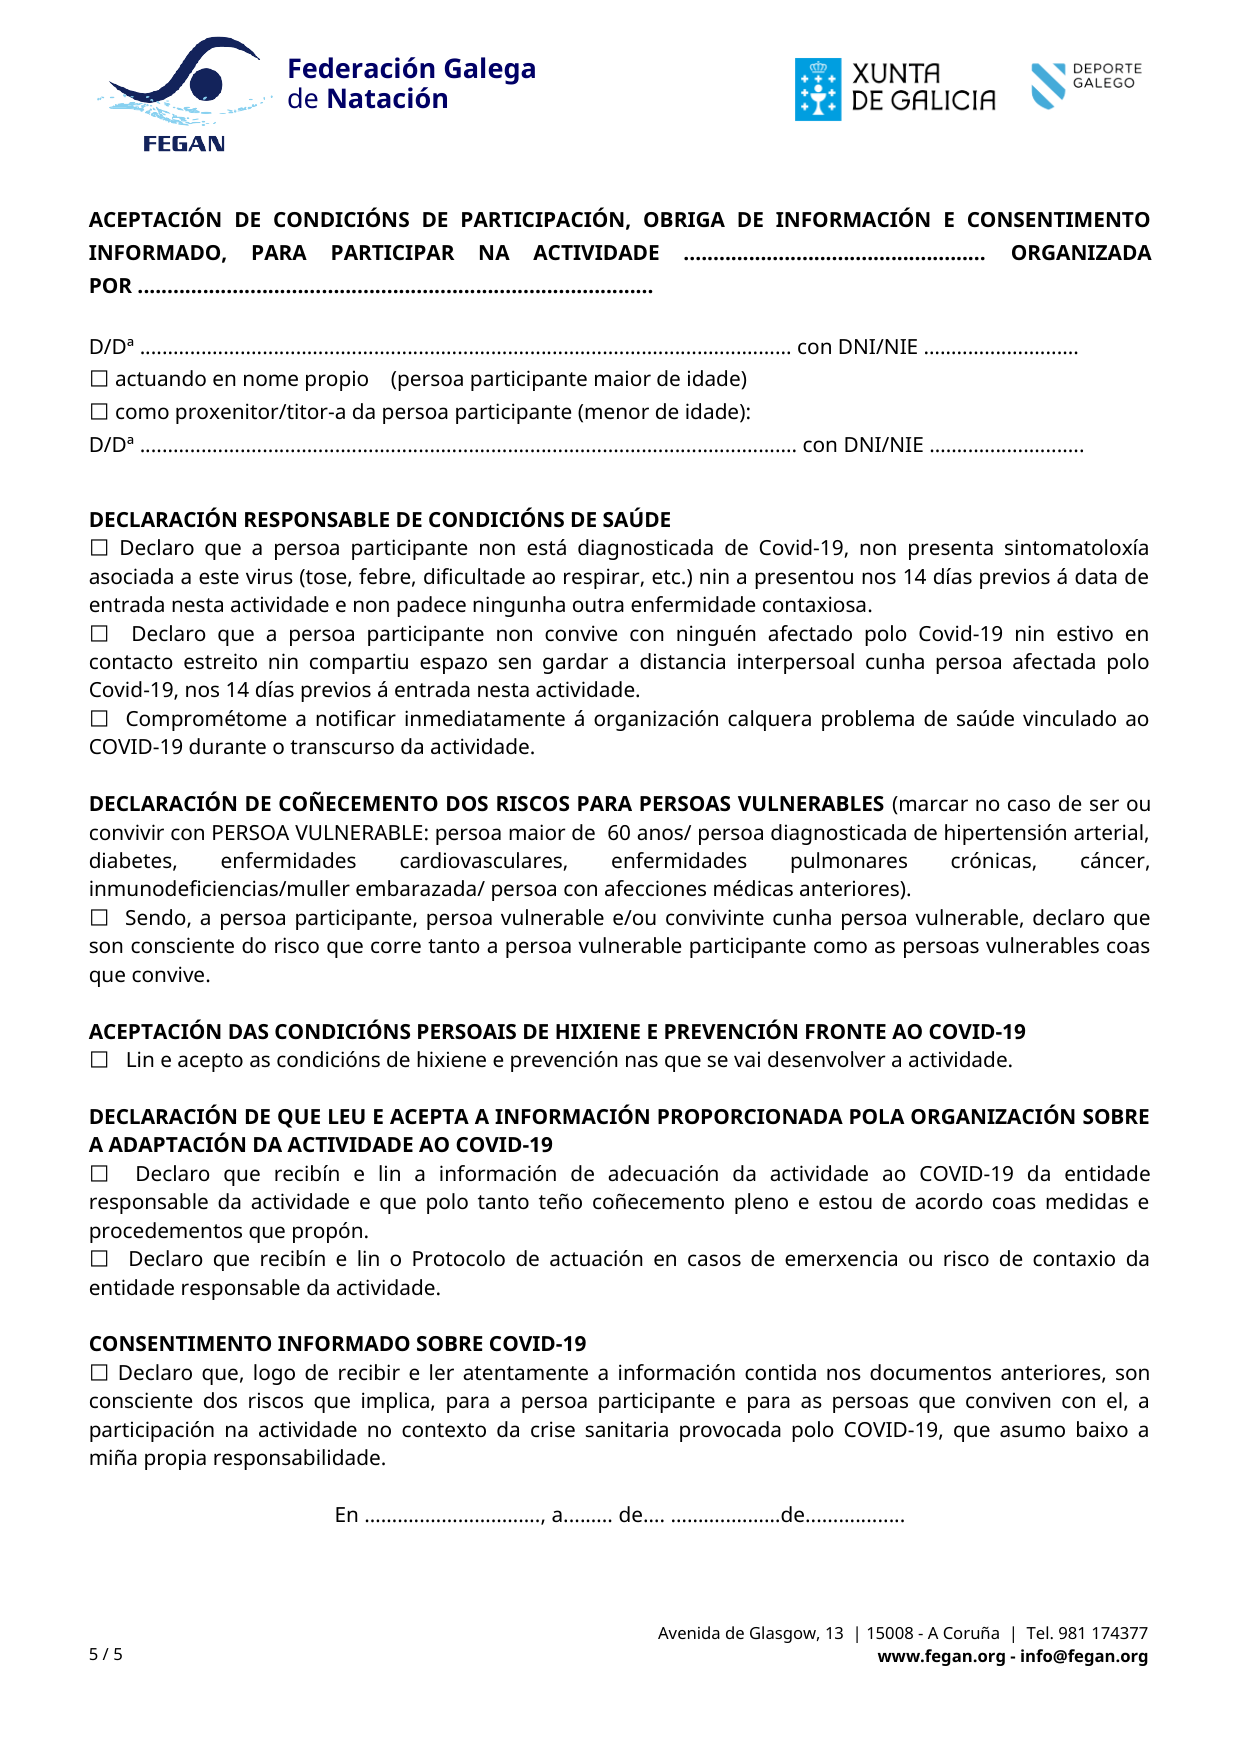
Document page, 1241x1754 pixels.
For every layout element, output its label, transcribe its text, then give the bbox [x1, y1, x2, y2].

picture [815, 62, 821, 72]
text ⬜ Sendo, a persoa participante, persoa vulnerable e/ou convivinte cunha persoa vulnerable, declaro que son consciente do risco que corre tanto a persoa vulnerable participante como as persoas vulnerables coas que convive. [88, 903, 1152, 988]
text DECLARACIÓN DE COÑECEMENTO DOS RISCOS PARA PERSOAS VULNERABLES (marcar no caso de ser ou convivir con PERSOA VULNERABLE: persoa maior de 60 anos/ persoa diagnosticada de hipertensión arterial, diabetes, enfermidades cardiovasculares, enfermidades pulmonares crónicas, cáncer, inmunodeficiencias/muller embarazada/ persoa con afecciones médicas anteriores). [88, 789, 1152, 903]
picture [94, 35, 274, 153]
text DECLARACIÓN RESPONSABLE DE CONDICIÓNS DE SAÚDE [88, 505, 1152, 533]
text ⬜ actuando en nome propio (persoa participante maior de idade) [88, 364, 1152, 393]
text CONSENTIMENTO INFORMADO SOBRE COVID-19 [88, 1329, 1152, 1358]
text ⬜ como proxenitor/titor-a da persoa participante (menor de idade): [88, 397, 1152, 426]
text ⬜ Declaro que, logo de recibir e ler atentamente a información contida nos documentos anteriores, son consciente dos riscos que implica, para a persoa participante e para as persoas que conviven con el, a participación na actividade no contexto da crise sanitaria provocada polo COVID-19, que asumo baixo a miña propia responsabilidade. [88, 1358, 1152, 1472]
text DECLARACIÓN DE QUE LEU E ACEPTA A INFORMACIÓN PROPORCIONADA POLA ORGANIZACIÓN SOBRE A ADAPTACIÓN DA ACTIVIDADE AO COVID-19 [88, 1102, 1152, 1159]
picture [815, 75, 821, 82]
text ACEPTACIÓN DAS CONDICIÓNS PERSOAIS DE HIXIENE E PREVENCIÓN FRONTE AO COVID-19 [88, 1017, 1152, 1045]
text ⬜ Declaro que recibín e lin a información de adecuación da actividade ao COVID-19 da entidade responsable da actividade e que polo tanto teño coñecemento pleno e estou de acordo coas medidas e procedementos que propón. [88, 1159, 1152, 1244]
picture [794, 57, 1143, 122]
picture [811, 85, 826, 114]
text ⬜ Declaro que recibín e lin o Protocolo de actuación en casos de emerxencia ou risco de contaxio da entidade responsable da actividade. [88, 1244, 1152, 1301]
text ⬜ Declaro que a persoa participante non está diagnosticada de Covid-19, non presenta sintomatoloxía asociada a este virus (tose, febre, dificultade ao respirar, etc.) nin a presentou nos 14 días previos á data de entrada nesta actividade e non padece ningunha outra enfermidade contaxiosa. [88, 533, 1152, 619]
text ⬜ Declaro que a persoa participante non convive con ninguén afectado polo Covid-19 nin estivo en contacto estreito nin compartiu espazo sen gardar a distancia interpersoal cunha persoa afectada polo Covid-19, nos 14 días previos á entrada nesta actividade. [88, 619, 1152, 704]
picture [802, 103, 808, 110]
text ACEPTACIÓN DE CONDICIÓNS DE PARTICIPACIÓN, OBRIGA DE INFORMACIÓN E CONSENTIMENTO INFORMADO, PARA PARTICIPAR NA ACTIVIDADE ................................................... ORGANIZADA POR ....................................................................................... [88, 206, 1152, 299]
picture [829, 103, 835, 110]
text D/Dª ..................................................................................................................... con DNI/NIE ……..…................. [88, 332, 1152, 360]
text ⬜ Lin e acepto as condicións de hixiene e prevención nas que se vai desenvolver a actividade. [88, 1045, 1152, 1074]
text D/Dª ...................................................................................................................... con DNI/NIE ……..…................. [88, 430, 1152, 458]
text En ………..…………..……., a....….. de…. ………..………de.................. [88, 1500, 1152, 1529]
text ⬜ Comprométome a notificar inmediatamente á organización calquera problema de saúde vinculado ao COVID-19 durante o transcurso da actividade. [88, 704, 1152, 761]
